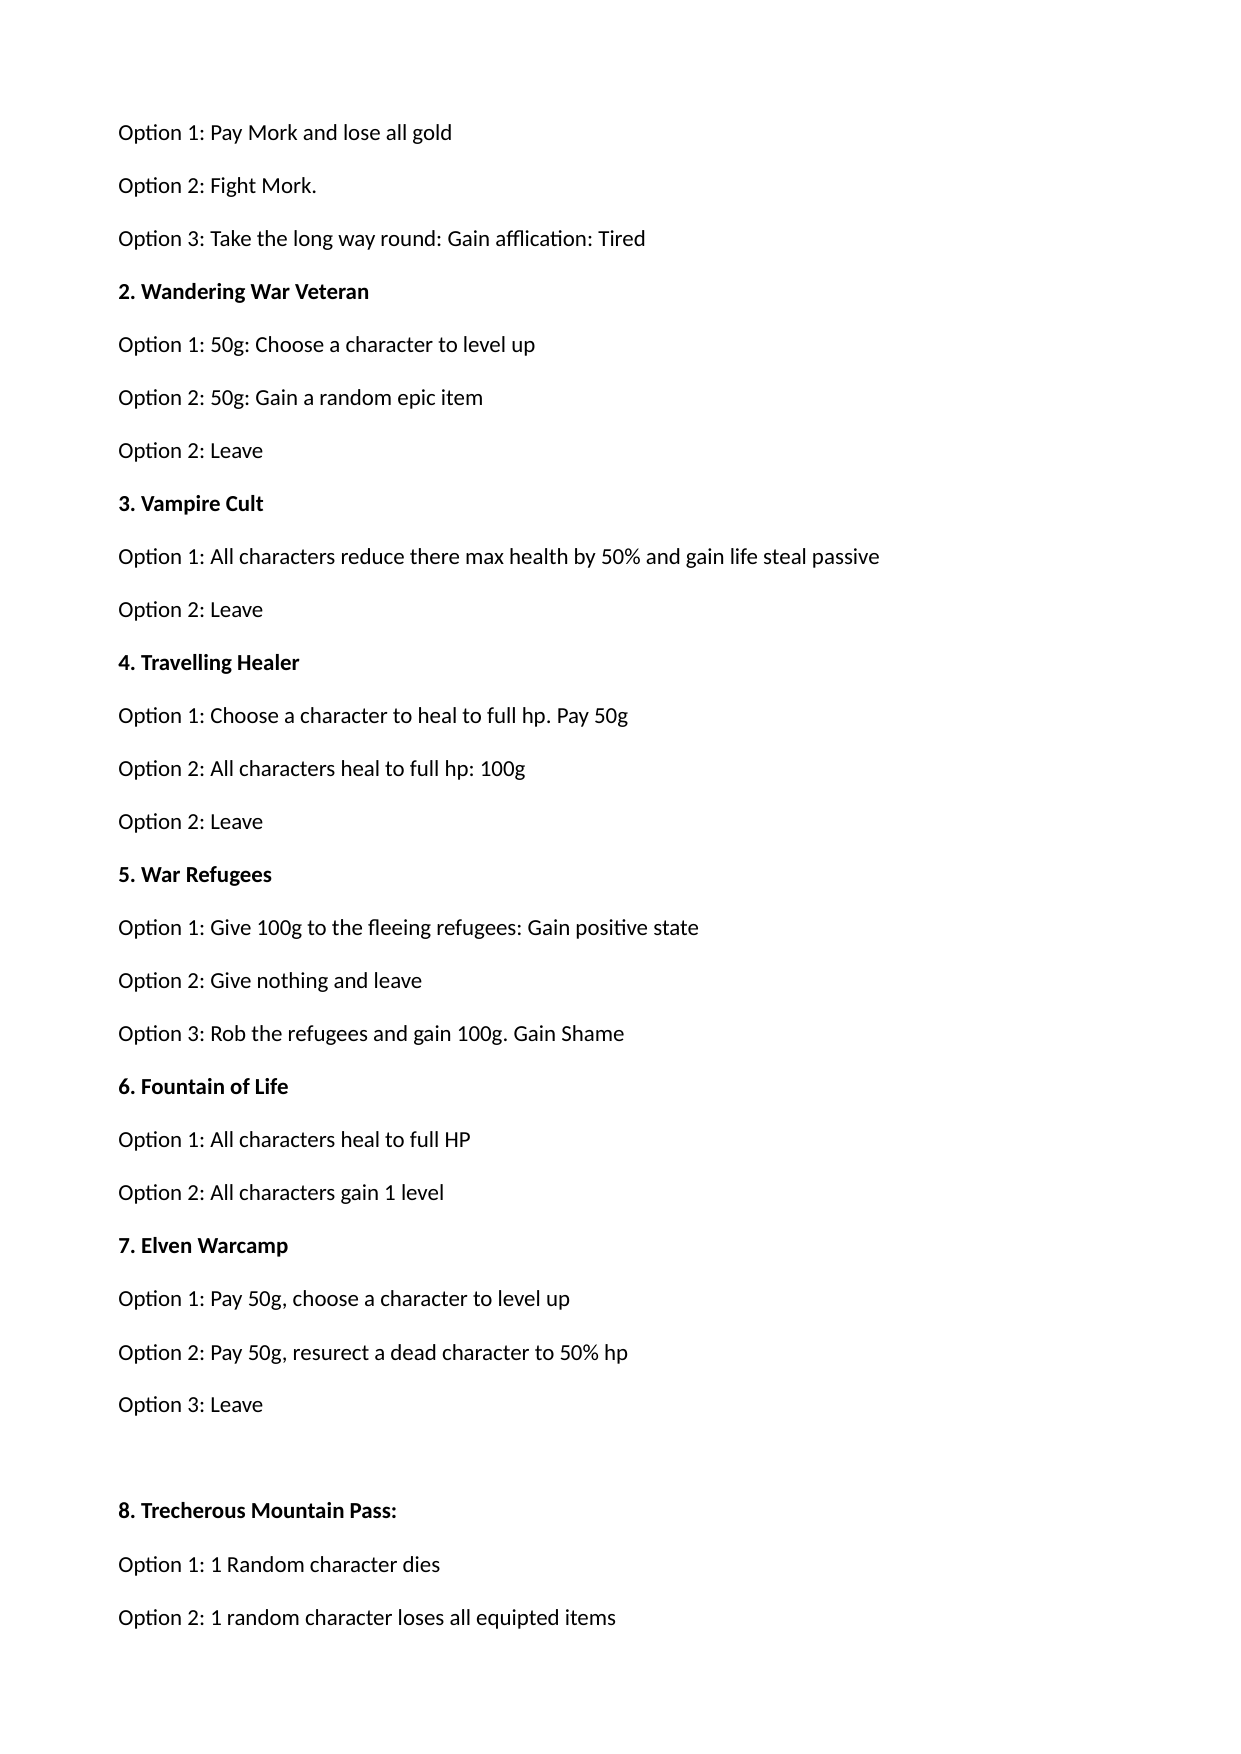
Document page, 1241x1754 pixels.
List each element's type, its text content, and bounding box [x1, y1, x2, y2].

text Option 1: All characters heal to full HP [118, 1126, 1122, 1153]
text Option 3: Rob the refugees and gain 100g. Gain Shame [118, 1019, 1122, 1047]
text Option 2: Pay 50g, resurect a dead character to 50% hp [118, 1338, 1122, 1366]
text 4. Travelling Healer [118, 648, 1122, 676]
text Option 1: Give 100g to the fleeing refugees: Gain positive state [118, 913, 1122, 941]
text Option 1: Choose a character to heal to full hp. Pay 50g [118, 701, 1122, 729]
text Option 2: Leave [118, 436, 1122, 464]
text 7. Elven Warcamp [118, 1232, 1122, 1259]
text Option 3: Leave [118, 1391, 1122, 1419]
text Option 2: Fight Mork. [118, 171, 1122, 199]
text Option 2: Give nothing and leave [118, 966, 1122, 994]
text 2. Wandering War Veteran [118, 277, 1122, 305]
text 3. Vampire Cult [118, 489, 1122, 517]
text Option 2: All characters gain 1 level [118, 1178, 1122, 1207]
text Option 1: 1 Random character dies [118, 1550, 1122, 1578]
text 8. Trecherous Mountain Pass: [118, 1497, 1122, 1525]
text Option 2: 50g: Gain a random epic item [118, 383, 1122, 411]
text Option 1: Pay 50g, choose a character to level up [118, 1284, 1122, 1313]
text 5. War Refugees [118, 860, 1122, 888]
text Option 1: 50g: Choose a character to level up [118, 330, 1122, 358]
text Option 3: Take the long way round: Gain afflication: Tired [118, 224, 1122, 252]
text 6. Fountain of Life [118, 1072, 1122, 1101]
text Option 1: Pay Mork and lose all gold [118, 118, 1122, 146]
text Option 2: All characters heal to full hp: 100g [118, 754, 1122, 782]
text Option 2: Leave [118, 807, 1122, 835]
text Option 2: Leave [118, 595, 1122, 623]
text Option 2: 1 random character loses all equipted items [118, 1603, 1122, 1631]
text Option 1: All characters reduce there max health by 50% and gain life steal passive [118, 542, 1122, 570]
